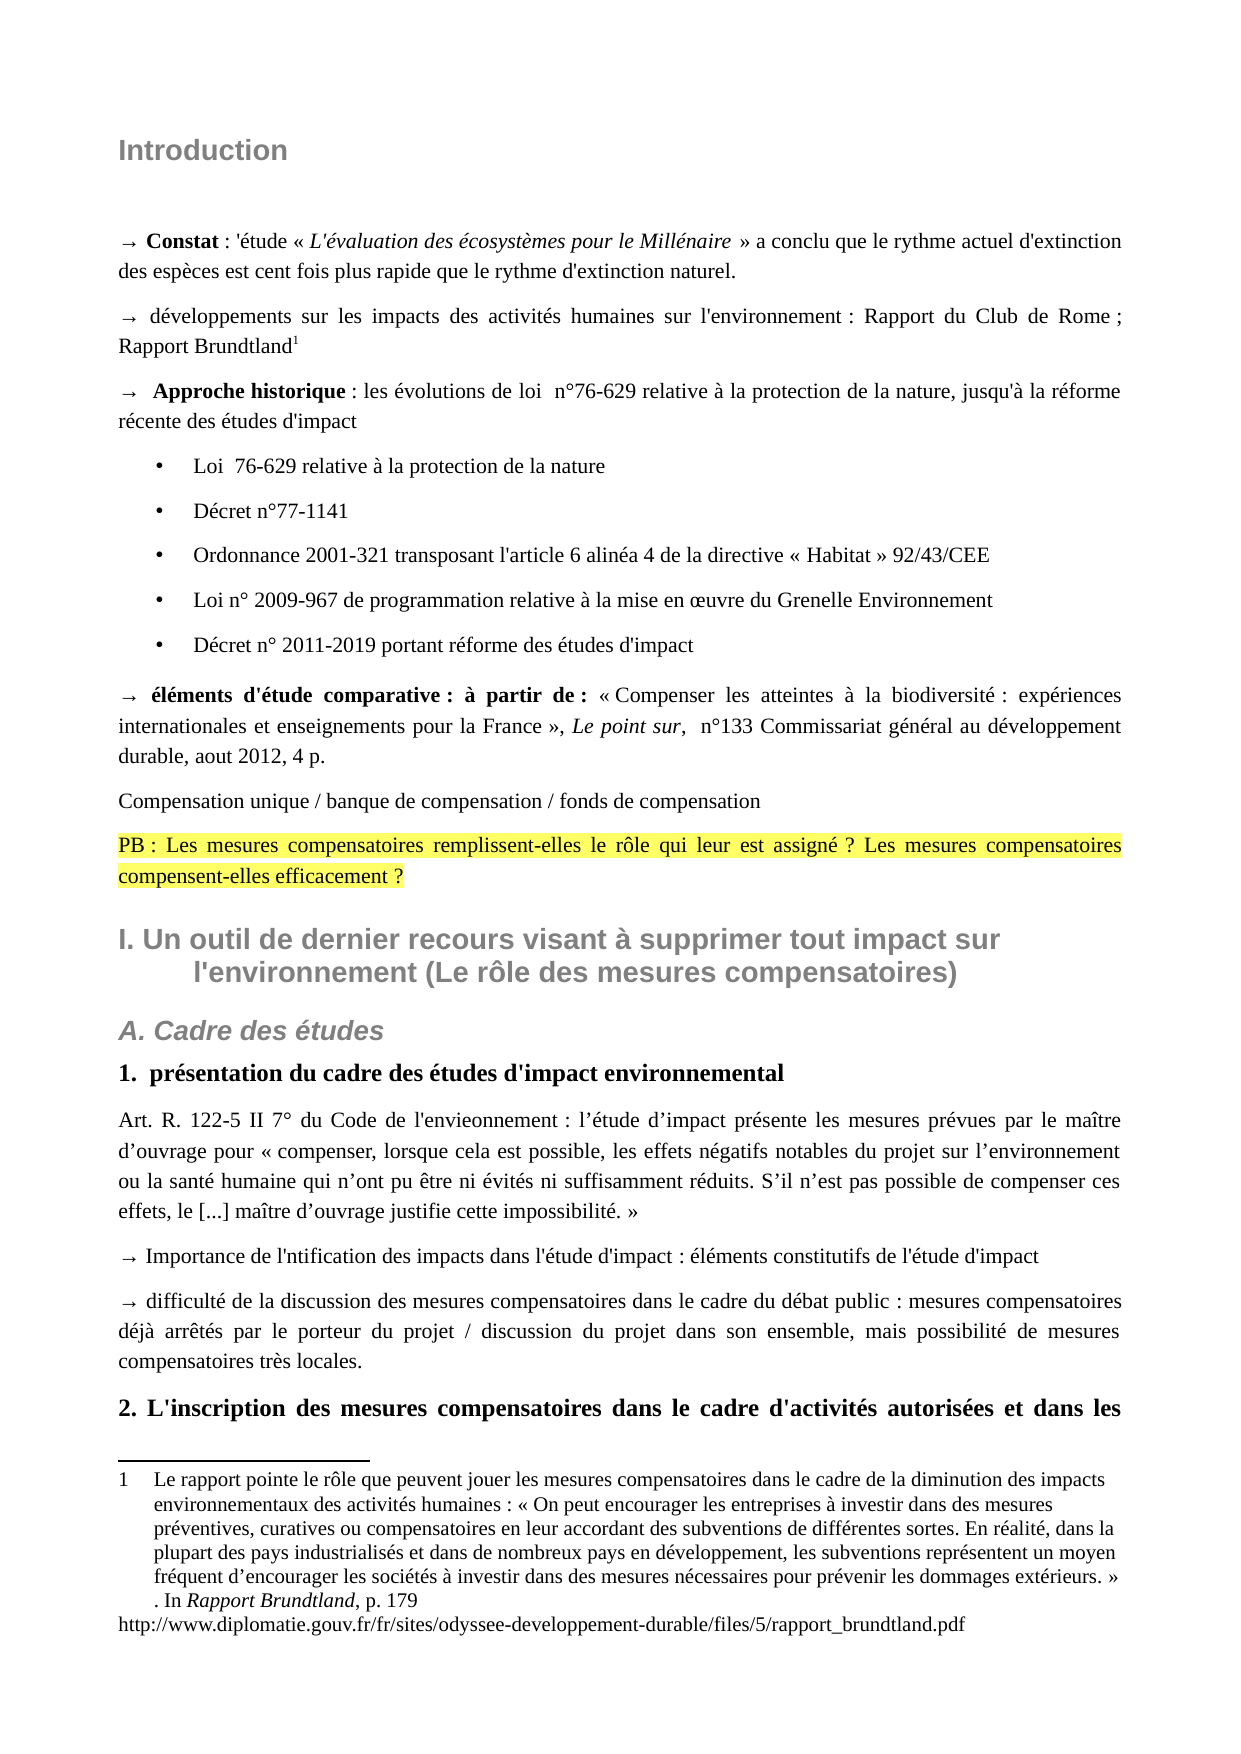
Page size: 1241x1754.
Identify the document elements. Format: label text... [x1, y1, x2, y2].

text Compensation unique / banque de compensation / fonds de compensation [118, 788, 1122, 813]
text http://www.diplomatie.gouv.fr/fr/sites/odyssee-developpement-durable/files/5/rapport_brundtland.pdf [118, 1612, 1122, 1636]
list Décret n° 2011-2019 portant réforme des études d'impact [156, 632, 1122, 657]
text → Importance de l'ntification des impacts dans l'étude d'impact : éléments constitutifs de l'étude d'impact [118, 1243, 1122, 1268]
text → difficulté de la discussion des mesures compensatoires dans le cadre du débat public : mesures compensatoires déjà arrêtés par le porteur du projet / discussion du projet dans son ensemble, mais possibilité de mesures compensatoires très locales. [118, 1288, 1122, 1373]
list Ordonnance 2001-321 transposant l'article 6 alinéa 4 de la directive « Habitat » 92/43/CEE [156, 542, 1122, 568]
subtitle A. Cadre des études [118, 1014, 1122, 1046]
text → éléments d'étude comparative : à partir de : « Compenser les atteintes à la biodiversité : expériences internationales et enseignements pour la France », Le point sur, n°133 Commissariat général au développement durable, aout 2012, 4 p. [118, 682, 1122, 768]
subtitle Introduction [118, 133, 1122, 166]
list Décret n°77-1141 [156, 498, 1122, 523]
text 1. présentation du cadre des études d'impact environnemental [118, 1058, 1122, 1087]
text Le rapport pointe le rôle que peuvent jouer les mesures compensatoires dans le cadre de la diminution des impacts environnementaux des activités humaines : « On peut encourager les entreprises à investir dans des mesures préventives, curatives ou compensatoires en leur accordant des subventions de différentes sortes. En réalité, dans la plupart des pays industrialisés et dans de nombreux pays en développement, les subventions représentent un moyen fréquent d’encourager les sociétés à investir dans des mesures nécessaires pour prévenir les dommages extérieurs. » . In Rapport Brundtland, p. 179 [118, 1467, 1122, 1612]
subtitle I. Un outil de dernier recours visant à supprimer tout impact sur l'environnement (Le rôle des mesures compensatoires) [118, 922, 1122, 989]
list Loi n° 2009-967 de programmation relative à la mise en œuvre du Grenelle Environnement [156, 587, 1122, 612]
text → Approche historique : les évolutions de loi n°76-629 relative à la protection de la nature, jusqu'à la réforme récente des études d'impact [118, 378, 1122, 433]
list Loi 76-629 relative à la protection de la nature [156, 453, 1122, 478]
text → Constat : 'étude « L'évaluation des écosystèmes pour le Millénaire » a conclu que le rythme actuel d'extinction des espèces est cent fois plus rapide que le rythme d'extinction naturel. [118, 228, 1122, 283]
text Art. R. 122-5 II 7° du Code de l'envieonnement : l’étude d’impact présente les mesures prévues par le maître d’ouvrage pour « compenser, lorsque cela est possible, les effets négatifs notables du projet sur l’environnement ou la santé humaine qui n’ont pu être ni évités ni suffisamment réduits. S’il n’est pas possible de compenser ces effets, le [...] maître d’ouvrage justifie cette impossibilité. » [118, 1107, 1122, 1223]
text 2. L'inscription des mesures compensatoires dans le cadre d'activités autorisées et dans les [118, 1393, 1122, 1422]
text PB : Les mesures compensatoires remplissent-elles le rôle qui leur est assigné ? Les mesures compensatoires compensent-elles efficacement ? [118, 832, 1122, 888]
text → développements sur les impacts des activités humaines sur l'environnement : Rapport du Club de Rome ; Rapport Brundtland [118, 303, 1122, 358]
